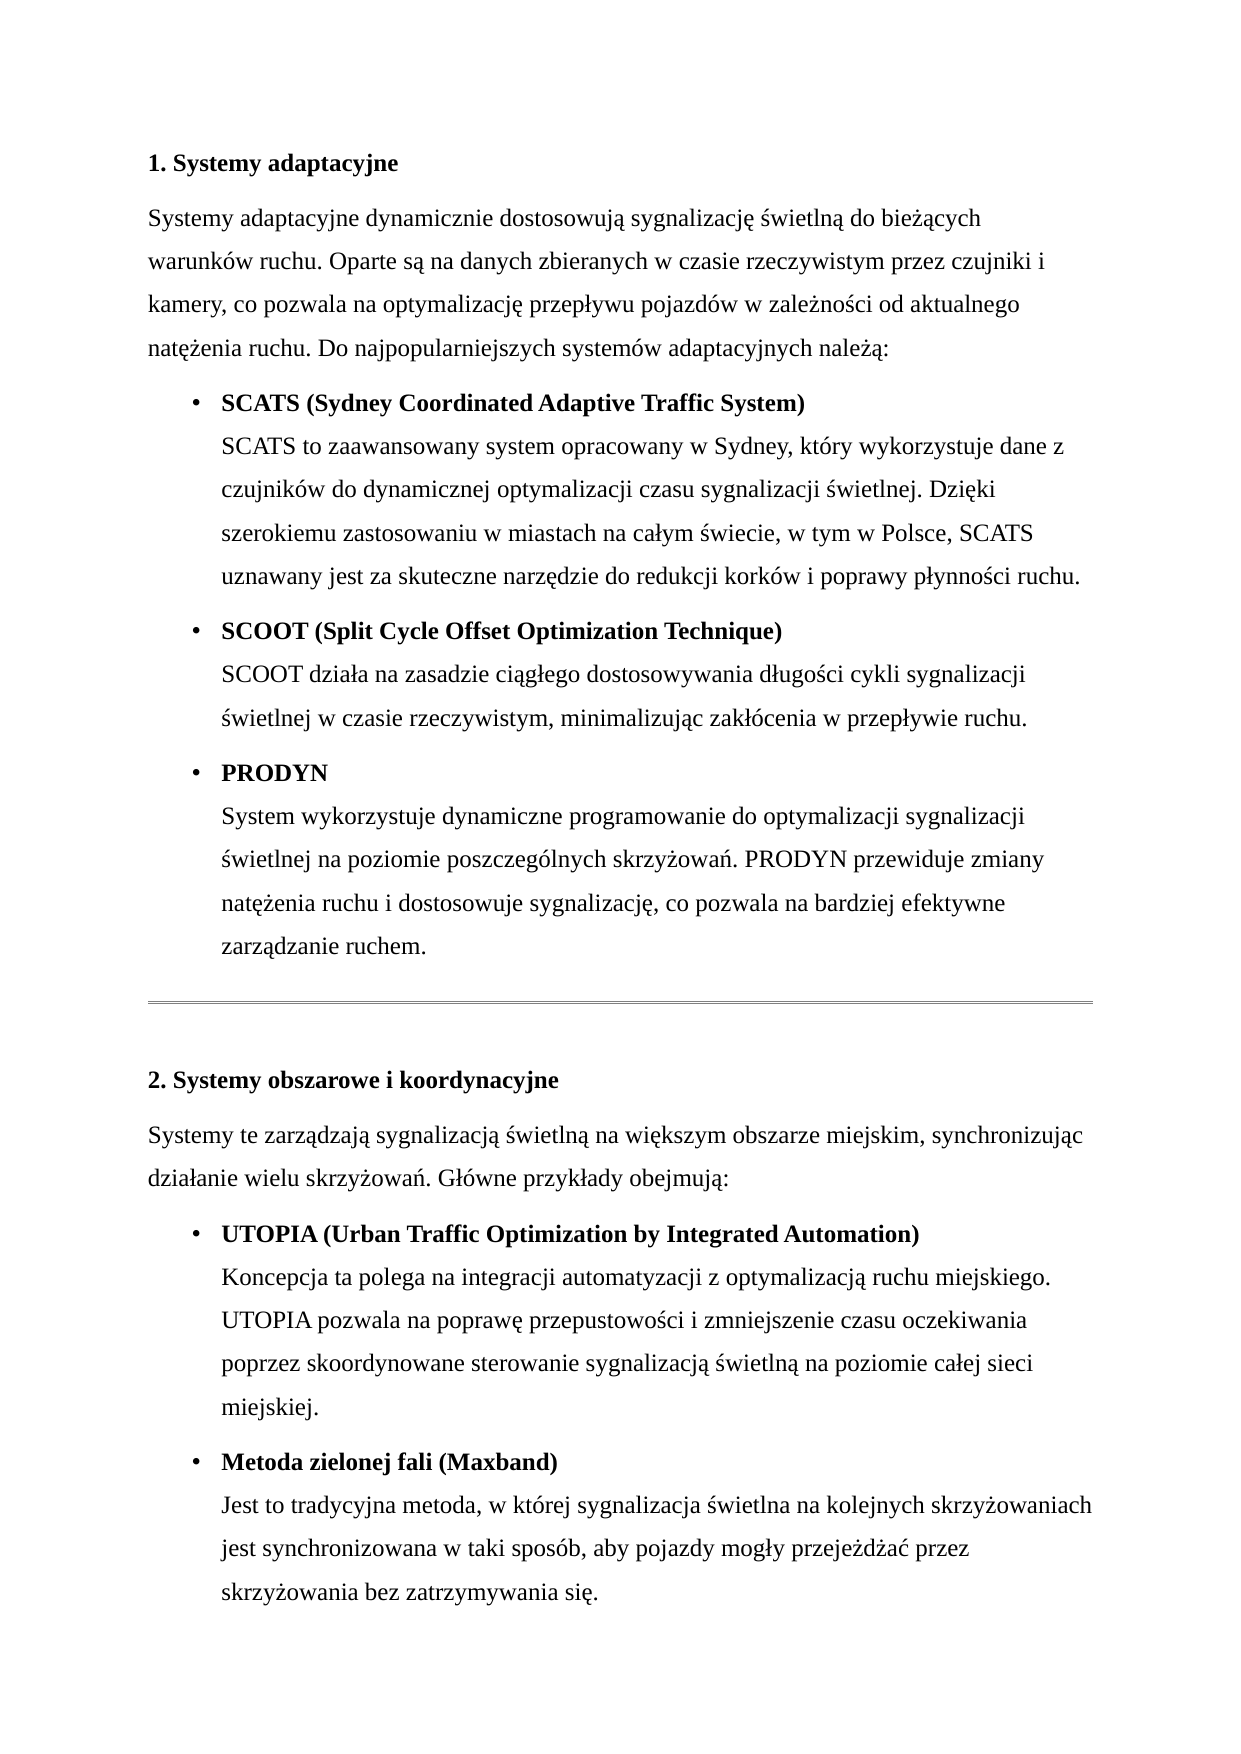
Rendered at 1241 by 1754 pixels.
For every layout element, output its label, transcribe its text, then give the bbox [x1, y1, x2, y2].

text Systemy te zarządzają sygnalizacją świetlną na większym obszarze miejskim, synchronizując działanie wielu skrzyżowań. Główne przykłady obejmują: [148, 1120, 1093, 1192]
text Systemy adaptacyjne dynamicznie dostosowują sygnalizację świetlną do bieżących warunków ruchu. Oparte są na danych zbieranych w czasie rzeczywistym przez czujniki i kamery, co pozwala na optymalizację przepływu pojazdów w zależności od aktualnego natężenia ruchu. Do najpopularniejszych systemów adaptacyjnych należą: [148, 203, 1093, 361]
list PRODYN System wykorzystuje dynamiczne programowanie do optymalizacji sygnalizacji świetlnej na poziomie poszczególnych skrzyżowań. PRODYN przewiduje zmiany natężenia ruchu i dostosowuje sygnalizację, co pozwala na bardziej efektywne zarządzanie ruchem. [192, 758, 1093, 959]
list SCOOT (Split Cycle Offset Optimization Technique) SCOOT działa na zasadzie ciągłego dostosowywania długości cykli sygnalizacji świetlnej w czasie rzeczywistym, minimalizując zakłócenia w przepływie ruchu. [192, 616, 1093, 731]
list Metoda zielonej fali (Maxband) Jest to tradycyjna metoda, w której sygnalizacja świetlna na kolejnych skrzyżowaniach jest synchronizowana w taki sposób, aby pojazdy mogły przejeżdżać przez skrzyżowania bez zatrzymywania się. [192, 1447, 1093, 1605]
list UTOPIA (Urban Traffic Optimization by Integrated Automation) Koncepcja ta polega na integracji automatyzacji z optymalizacją ruchu miejskiego. UTOPIA pozwala na poprawę przepustowości i zmniejszenie czasu oczekiwania poprzez skoordynowane sterowanie sygnalizacją świetlną na poziomie całej sieci miejskiej. [192, 1219, 1093, 1420]
subtitle 2. Systemy obszarowe i koordynacyjne [148, 1065, 1093, 1093]
subtitle 1. Systemy adaptacyjne [148, 148, 1093, 176]
list SCATS (Sydney Coordinated Adaptive Traffic System) SCATS to zaawansowany system opracowany w Sydney, który wykorzystuje dane z czujników do dynamicznej optymalizacji czasu sygnalizacji świetlnej. Dzięki szerokiemu zastosowaniu w miastach na całym świecie, w tym w Polsce, SCATS uznawany jest za skuteczne narzędzie do redukcji korków i poprawy płynności ruchu. [192, 388, 1093, 589]
